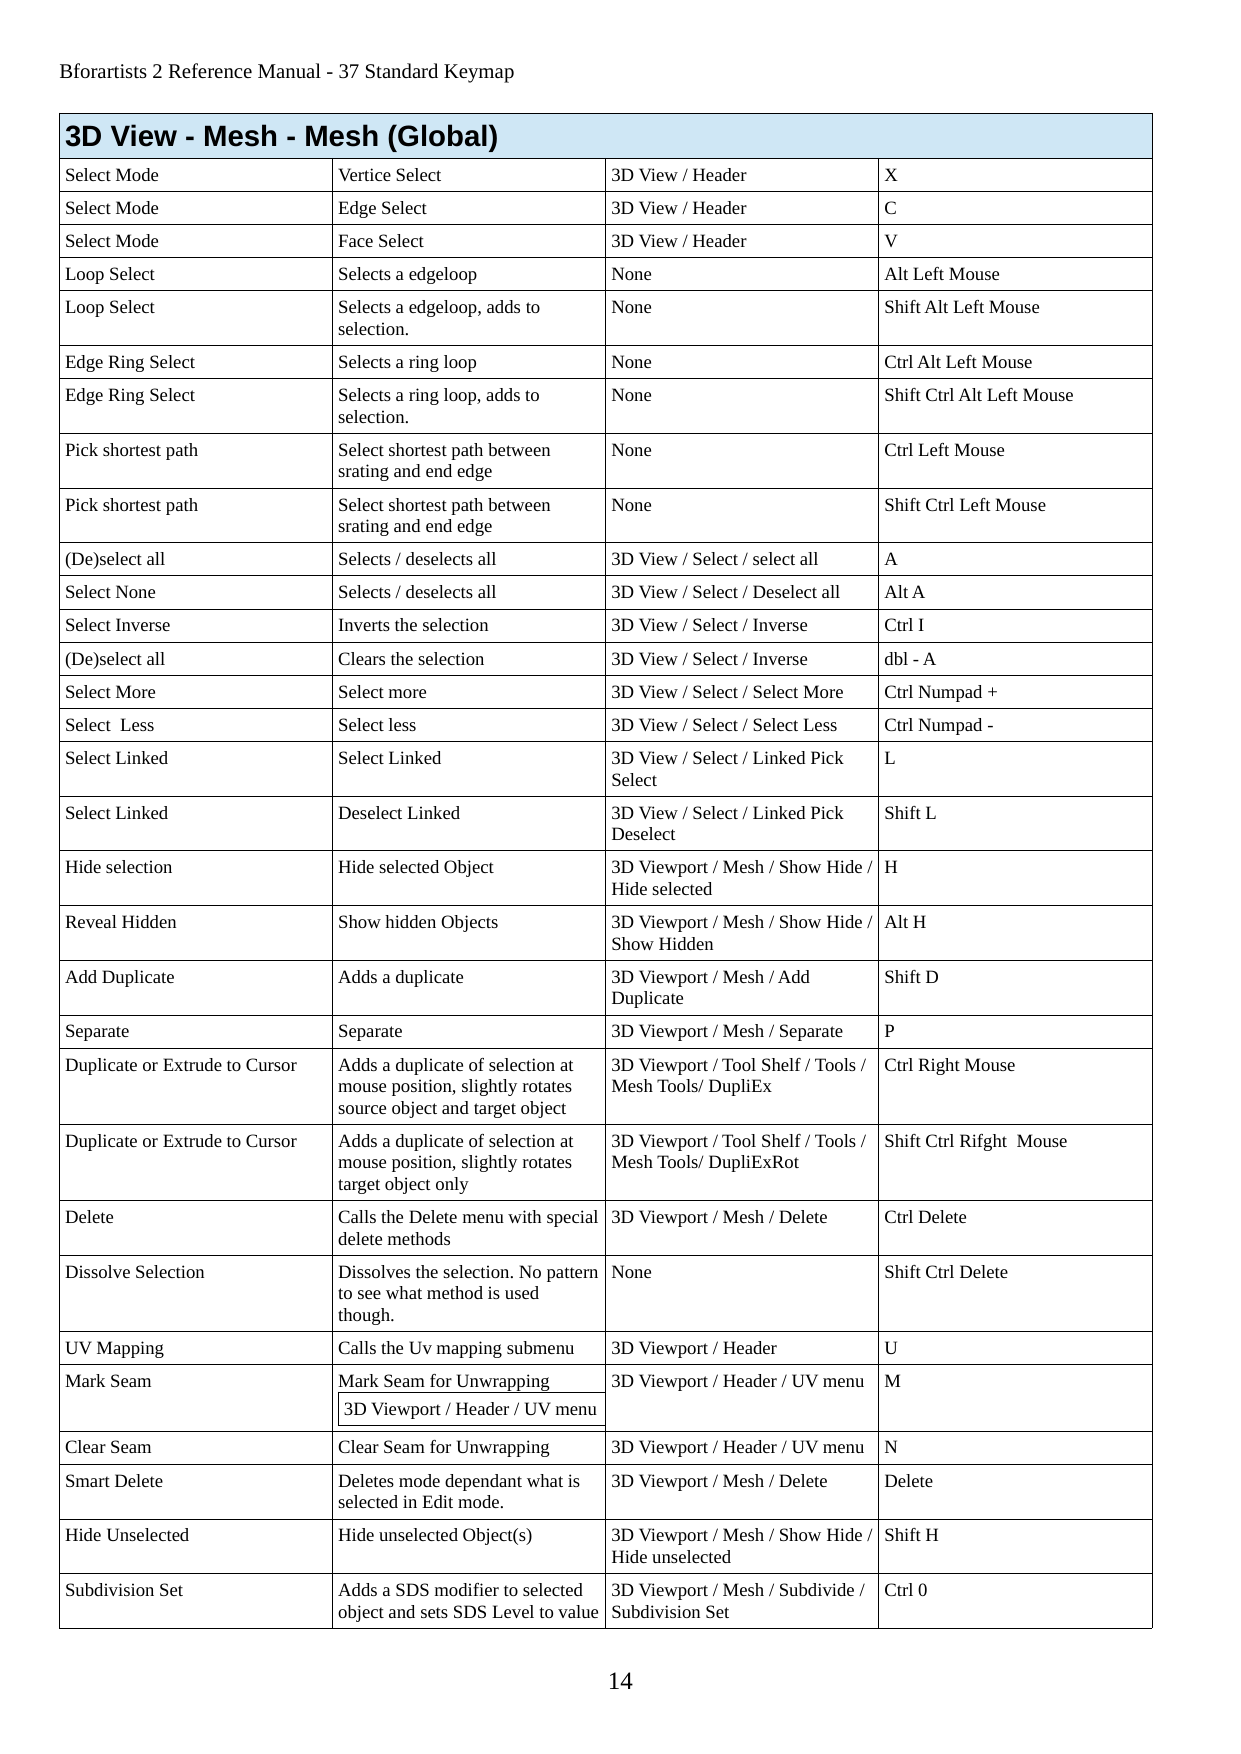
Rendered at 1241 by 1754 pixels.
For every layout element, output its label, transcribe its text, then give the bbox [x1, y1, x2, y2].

table_cell Shift H [879, 1520, 1152, 1573]
table_cell UV Mapping [60, 1332, 332, 1364]
table_cell Selects a edgeloop, adds to selection. [333, 291, 605, 345]
table_cell Clear Seam [60, 1432, 332, 1464]
table_cell L [879, 742, 1152, 796]
table_cell dbl - A [879, 643, 1152, 675]
table_cell Alt Left Mouse [879, 258, 1152, 290]
table_cell 3D View / Select / Deselect all [606, 576, 878, 608]
table_cell P [879, 1016, 1152, 1048]
table_cell 3D Viewport / Header [606, 1332, 878, 1364]
table_cell 3D Viewport / Tool Shelf / Tools / Mesh Tools/ DupliEx [606, 1049, 878, 1124]
table_cell Adds a duplicate of selection at mouse position, slightly rotates target object only [333, 1125, 605, 1200]
table_cell (De)select all [60, 643, 332, 675]
table_cell 3D View / Select / Linked Pick Select [606, 742, 878, 796]
table_cell Select more [333, 676, 605, 708]
table_cell Selects / deselects all [333, 543, 605, 575]
table_cell Ctrl Numpad + [879, 676, 1152, 708]
table_cell 3D View / Select / Select Less [606, 709, 878, 741]
table_cell 3D Viewport / Mesh / Show Hide / Show Hidden [606, 906, 878, 960]
table_cell Ctrl Right Mouse [879, 1049, 1152, 1124]
table_cell Separate [60, 1016, 332, 1048]
table_cell Dissolve Selection [60, 1256, 332, 1331]
table_cell Adds a duplicate of selection at mouse position, slightly rotates source object and target object [333, 1049, 605, 1124]
table_cell C [879, 192, 1152, 224]
table_cell 3D View / Select / select all [606, 543, 878, 575]
table_cell Hide unselected Object(s) [333, 1520, 605, 1573]
table_cell Select Linked [60, 797, 332, 850]
table_cell None [606, 379, 878, 433]
table_cell Loop Select [60, 291, 332, 345]
table_cell H [879, 851, 1152, 905]
table_cell 3D Viewport / Header / UV menu [606, 1432, 878, 1464]
table_cell Select Mode [60, 225, 332, 257]
table_cell None [606, 1256, 878, 1331]
table_cell Select shortest path between srating and end edge [333, 489, 605, 542]
table_header 3D View - Mesh - Mesh (Global) [60, 114, 1152, 158]
table_cell Calls the Delete menu with special delete methods [333, 1201, 605, 1255]
table_cell Ctrl I [879, 610, 1152, 642]
table_cell Select shortest path between srating and end edge [333, 434, 605, 488]
table_cell None [606, 434, 878, 488]
table_cell 3D View / Header [606, 192, 878, 224]
table_cell Select Mode [60, 192, 332, 224]
table_cell Hide selected Object [333, 851, 605, 905]
table_cell Pick shortest path [60, 434, 332, 488]
table_cell 3D Viewport / Mesh / Add Duplicate [606, 961, 878, 1014]
table_cell Shift L [879, 797, 1152, 850]
table_cell Clear Seam for Unwrapping [333, 1432, 605, 1464]
table_cell 3D Viewport / Mesh / Delete [606, 1201, 878, 1255]
table_cell U [879, 1332, 1152, 1364]
table_cell N [879, 1432, 1152, 1464]
table_cell 3D Viewport / Tool Shelf / Tools / Mesh Tools/ DupliExRot [606, 1125, 878, 1200]
table_cell Face Select [333, 225, 605, 257]
table_cell Inverts the selection [333, 610, 605, 642]
table_cell Vertice Select [333, 159, 605, 191]
table_cell (De)select all [60, 543, 332, 575]
table_cell None [606, 346, 878, 378]
table_cell 3D Viewport / Mesh / Show Hide / Hide unselected [606, 1520, 878, 1573]
table_cell Alt A [879, 576, 1152, 608]
table_cell Ctrl 0 [879, 1574, 1152, 1628]
table_cell 3D View / Select / Inverse [606, 610, 878, 642]
table_cell Adds a SDS modifier to selected object and sets SDS Level to value [333, 1574, 605, 1628]
table_cell Shift Ctrl Rifght Mouse [879, 1125, 1152, 1200]
table_cell Separate [333, 1016, 605, 1048]
table_cell M [879, 1365, 1152, 1431]
table_cell 3D View / Header [606, 225, 878, 257]
table_cell Delete [60, 1201, 332, 1255]
table_cell Shift Ctrl Alt Left Mouse [879, 379, 1152, 433]
table_cell Deselect Linked [333, 797, 605, 850]
table_cell Duplicate or Extrude to Cursor [60, 1049, 332, 1124]
table_cell Selects / deselects all [333, 576, 605, 608]
table_cell Select More [60, 676, 332, 708]
table_cell Add Duplicate [60, 961, 332, 1014]
table_cell 3D View / Select / Linked Pick Deselect [606, 797, 878, 850]
table_cell Deletes mode dependant what is selected in Edit mode. [333, 1465, 605, 1518]
table_cell Select Linked [333, 742, 605, 796]
table_cell Pick shortest path [60, 489, 332, 542]
table_cell 3D Viewport / Header / UV menu [606, 1365, 878, 1431]
table_cell Select Inverse [60, 610, 332, 642]
table_cell Edge Ring Select [60, 379, 332, 433]
table_cell X [879, 159, 1152, 191]
table_cell 3D Viewport / Mesh / Separate [606, 1016, 878, 1048]
table_cell Selects a ring loop [333, 346, 605, 378]
table_cell 3D Viewport / Mesh / Subdivide / Subdivision Set [606, 1574, 878, 1628]
table_cell Selects a edgeloop [333, 258, 605, 290]
table_cell None [606, 258, 878, 290]
table_cell V [879, 225, 1152, 257]
table_cell Edge Select [333, 192, 605, 224]
table_cell 3D View / Header [606, 159, 878, 191]
table_cell Selects a ring loop, adds to selection. [333, 379, 605, 433]
table_cell Mark Seam [60, 1365, 332, 1431]
table_cell A [879, 543, 1152, 575]
table_cell Select None [60, 576, 332, 608]
table_cell Show hidden Objects [333, 906, 605, 960]
table_cell Shift Alt Left Mouse [879, 291, 1152, 345]
table_cell Ctrl Left Mouse [879, 434, 1152, 488]
table_cell Select Less [60, 709, 332, 741]
table_cell Select less [333, 709, 605, 741]
table_cell Clears the selection [333, 643, 605, 675]
table_cell 3D View / Select / Select More [606, 676, 878, 708]
table_header 3D Viewport / Header / UV menu [339, 1393, 605, 1425]
table_cell Calls the Uv mapping submenu [333, 1332, 605, 1364]
table_cell Shift D [879, 961, 1152, 1014]
table_cell Shift Ctrl Left Mouse [879, 489, 1152, 542]
table_cell 3D Viewport / Mesh / Show Hide / Hide selected [606, 851, 878, 905]
table_cell Ctrl Delete [879, 1201, 1152, 1255]
table_cell 3D View / Select / Inverse [606, 643, 878, 675]
table_cell Smart Delete [60, 1465, 332, 1518]
table_cell Ctrl Numpad - [879, 709, 1152, 741]
table_cell Ctrl Alt Left Mouse [879, 346, 1152, 378]
table_cell Subdivision Set [60, 1574, 332, 1628]
table_cell Hide Unselected [60, 1520, 332, 1573]
table_cell Alt H [879, 906, 1152, 960]
table_cell Adds a duplicate [333, 961, 605, 1014]
table_cell Delete [879, 1465, 1152, 1518]
table_cell Shift Ctrl Delete [879, 1256, 1152, 1331]
table_cell Hide selection [60, 851, 332, 905]
table_cell Edge Ring Select [60, 346, 332, 378]
table_cell None [606, 489, 878, 542]
table_cell Select Linked [60, 742, 332, 796]
table_cell Select Mode [60, 159, 332, 191]
table_cell Reveal Hidden [60, 906, 332, 960]
table_cell None [606, 291, 878, 345]
table_cell Mark Seam for Unwrapping [333, 1365, 605, 1431]
table_cell Dissolves the selection. No pattern to see what method is used though. [333, 1256, 605, 1331]
table_cell Loop Select [60, 258, 332, 290]
table_cell 3D Viewport / Mesh / Delete [606, 1465, 878, 1518]
table_cell Duplicate or Extrude to Cursor [60, 1125, 332, 1200]
